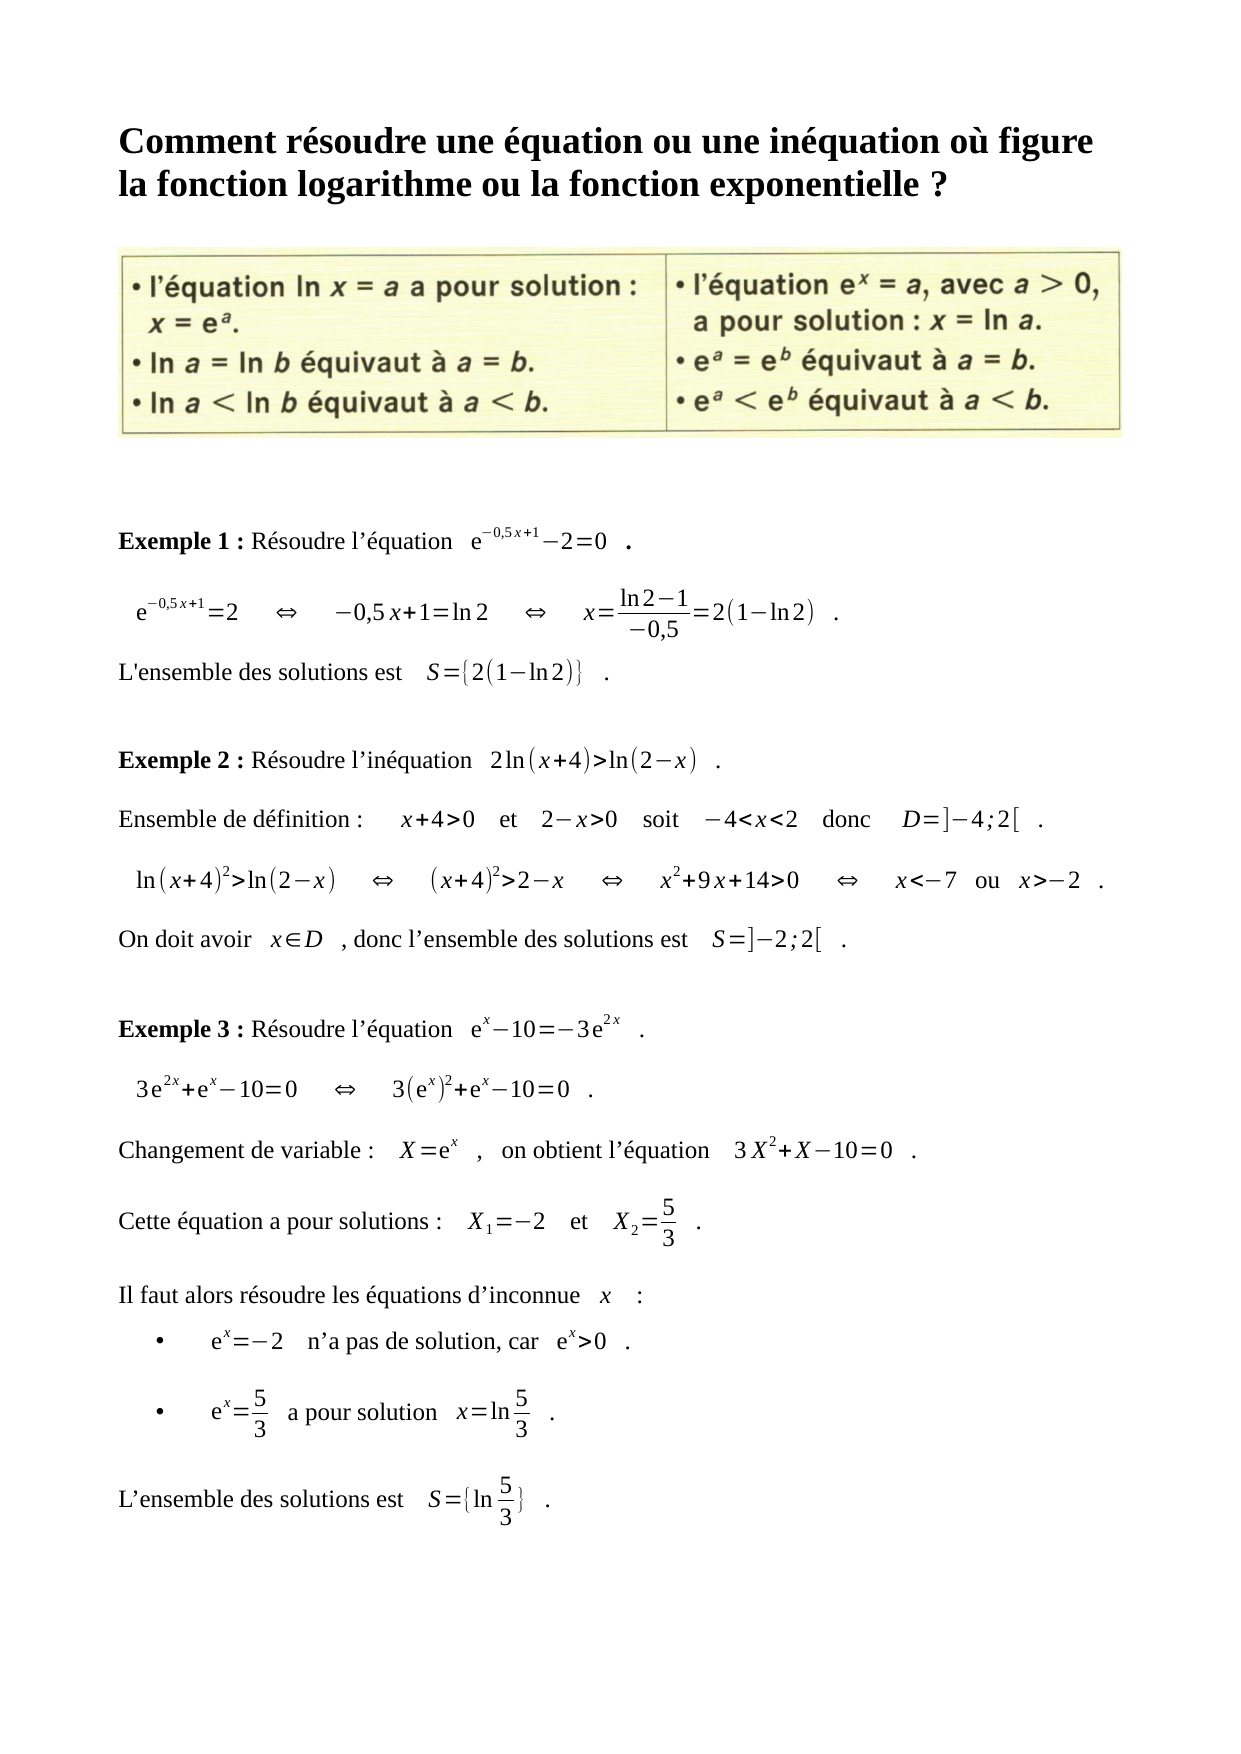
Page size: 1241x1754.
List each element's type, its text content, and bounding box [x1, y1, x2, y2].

text Exemple 1 : Résoudre l’équation. [118, 524, 1122, 555]
text Comment résoudre une équation ou une inéquation où figure la fonction logarithme ou la fonction exponentielle ? [118, 118, 1122, 204]
text . [118, 1071, 1122, 1104]
text . [118, 584, 1122, 643]
text Changement de variable : , on obtient l’équation . [118, 1133, 1122, 1164]
text L’ensemble des solutions est . [118, 1471, 1122, 1530]
list a pour solution. [156, 1384, 1122, 1443]
text L'ensemble des solutions est . [118, 657, 1122, 687]
text ou. [118, 862, 1122, 895]
list n’a pas de solution, car. [156, 1324, 1122, 1355]
text Exemple 3 : Résoudre l’équation. [118, 1011, 1122, 1042]
text Il faut alors résoudre les équations d’inconnue : [118, 1281, 1122, 1309]
picture [118, 247, 1123, 438]
text Cette équation a pour solutions : et . [118, 1193, 1122, 1252]
text Ensemble de définition : et soit donc . [118, 804, 1122, 834]
text Exemple 2 : Résoudre l’inéquation. [118, 745, 1122, 776]
text On doit avoir, donc l’ensemble des solutions est . [118, 924, 1122, 954]
